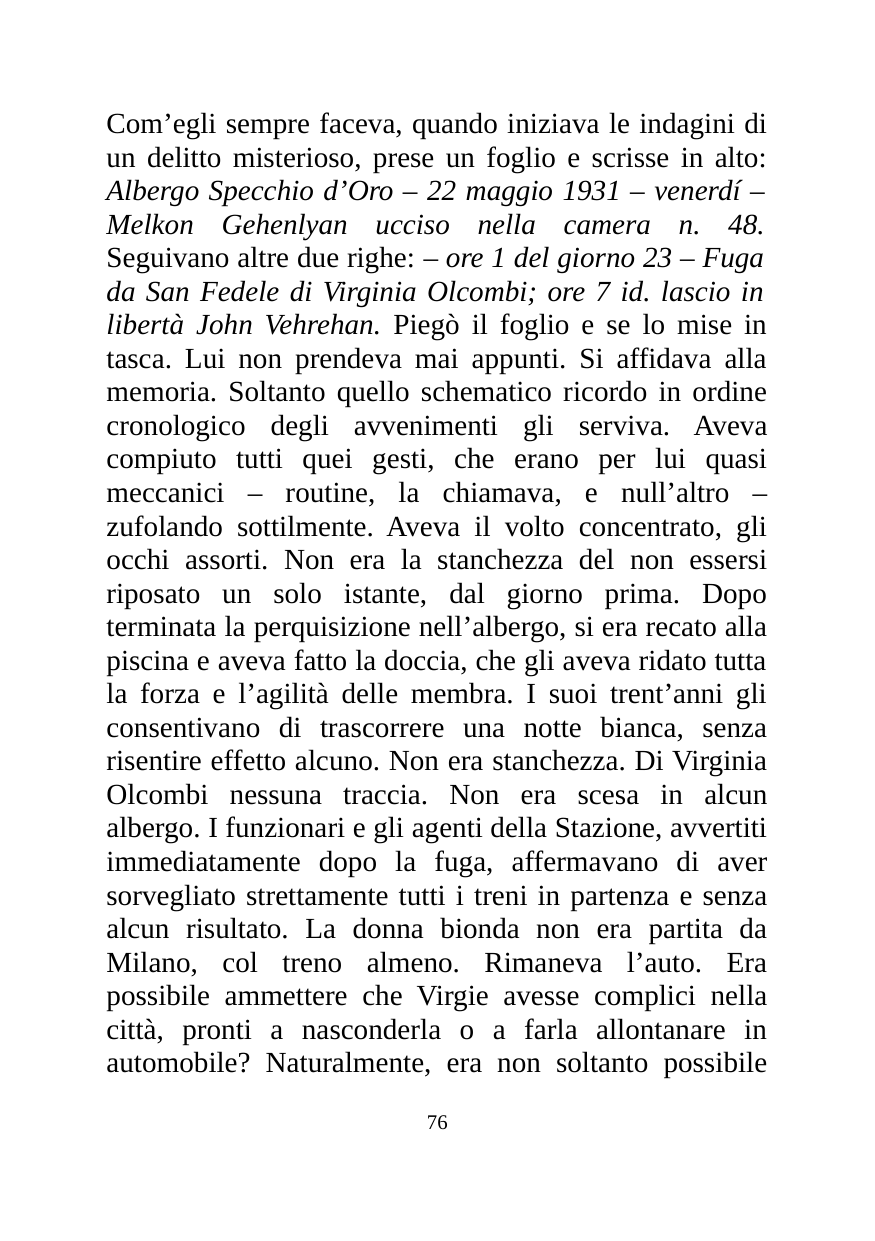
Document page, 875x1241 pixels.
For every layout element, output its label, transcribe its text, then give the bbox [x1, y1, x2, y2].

text Com’egli sempre faceva, quando iniziava le indagini di un delitto misterioso, prese un foglio e scrisse in alto: Albergo Specchio d’Oro – 22 maggio 1931 – venerdí – Melkon Gehenlyan ucciso nella camera n. 48. Seguivano altre due righe: – ore 1 del giorno 23 – Fuga da San Fedele di Virginia Olcombi; ore 7 id. lascio in libertà John Vehrehan. Piegò il foglio e se lo mise in tasca. Lui non prendeva mai appunti. Si affidava alla memoria. Soltanto quello schematico ricordo in ordine cronologico degli avvenimenti gli serviva. Aveva compiuto tutti quei gesti, che erano per lui quasi meccanici – routine, la chiamava, e null’altro – zufolando sottilmente. Aveva il volto concentrato, gli occhi assorti. Non era la stanchezza del non essersi riposato un solo istante, dal giorno prima. Dopo terminata la perquisizione nell’albergo, si era recato alla piscina e aveva fatto la doccia, che gli aveva ridato tutta la forza e l’agilità delle membra. I suoi trent’anni gli consentivano di trascorrere una notte bianca, senza risentire effetto alcuno. Non era stanchezza. Di Virginia Olcombi nessuna traccia. Non era scesa in alcun albergo. I funzionari e gli agenti della Stazione, avvertiti immediatamente dopo la fuga, affermavano di aver sorvegliato strettamente tutti i treni in partenza e senza alcun risultato. La donna bionda non era partita da Milano, col treno almeno. Rimaneva l’auto. Era possibile ammettere che Virgie avesse complici nella città, pronti a nasconderla o a farla allontanare in automobile? Naturalmente, era non soltanto possibile [106, 106, 768, 1079]
